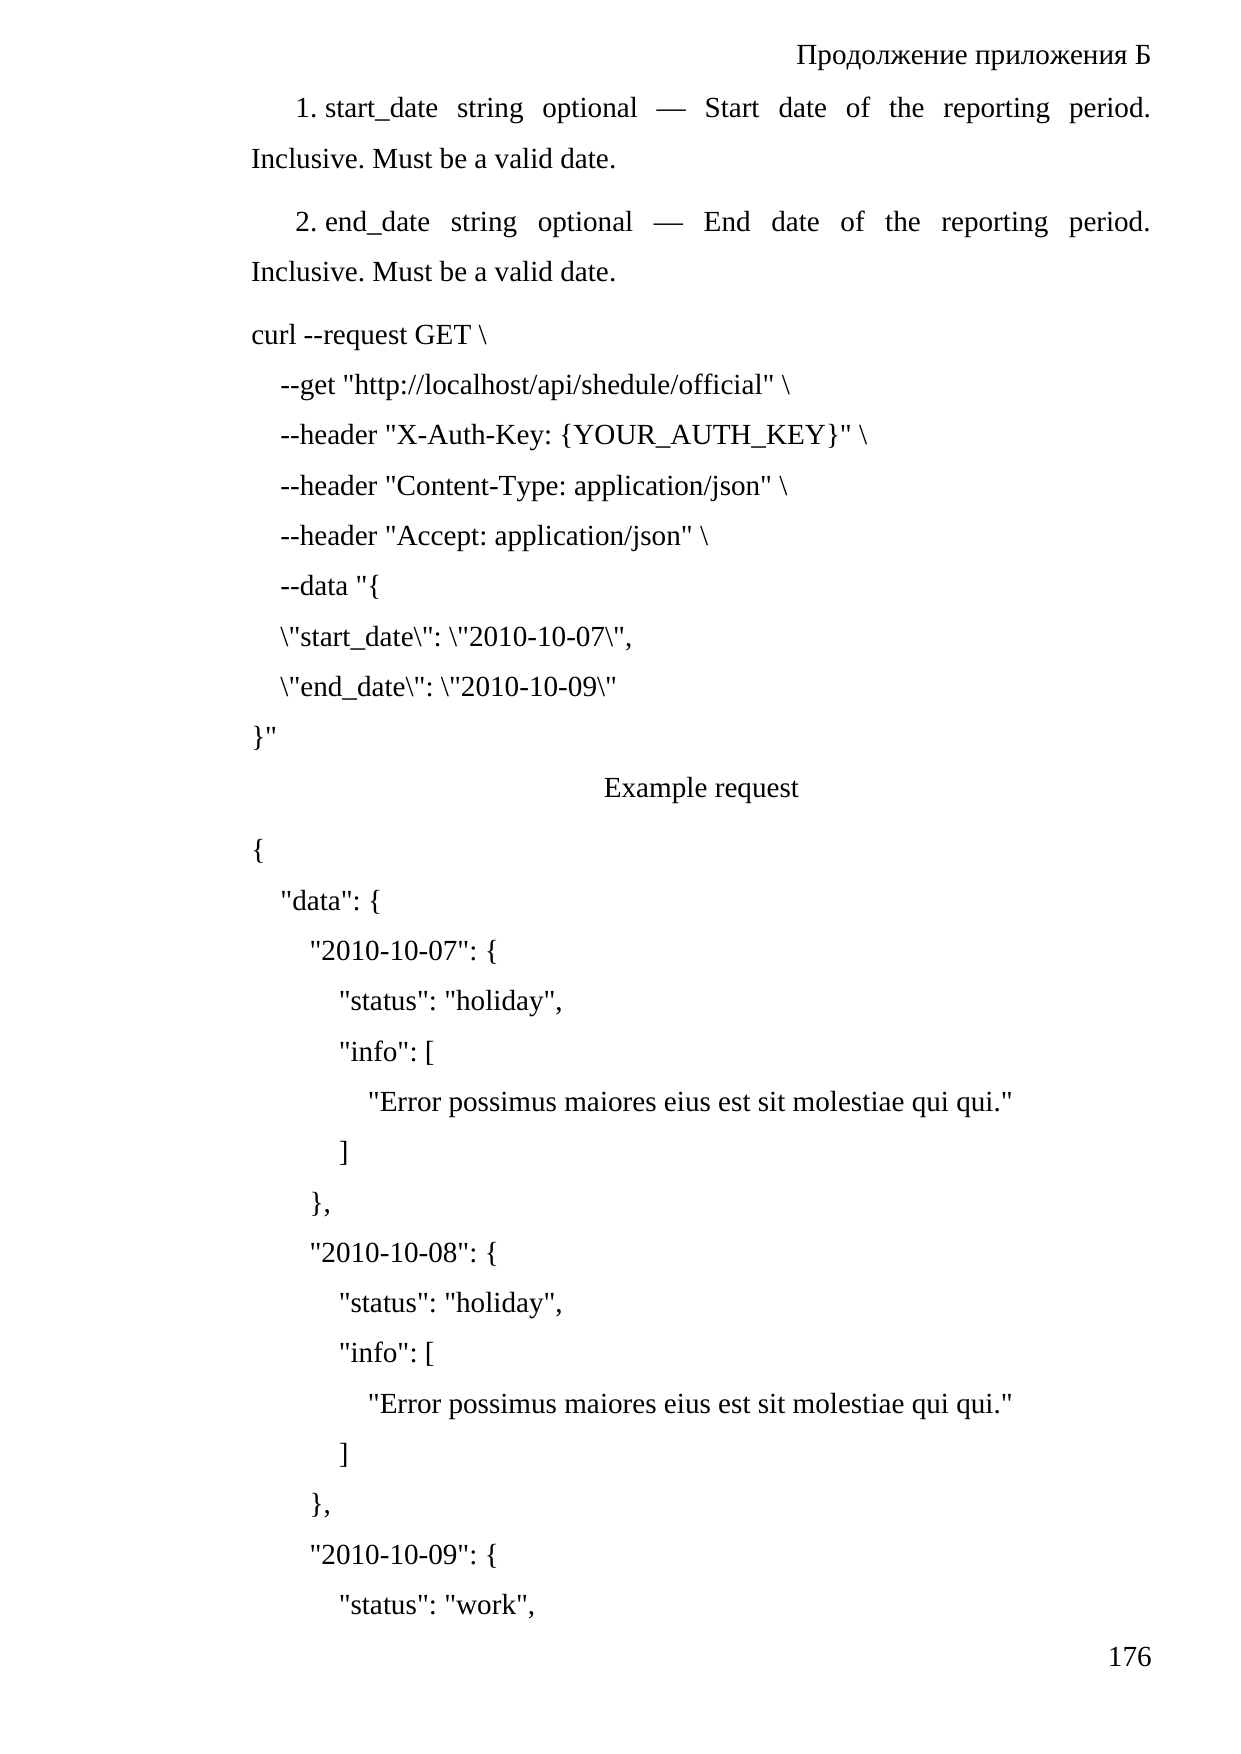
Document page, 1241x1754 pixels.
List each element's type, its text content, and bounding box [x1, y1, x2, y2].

text "info": [ [177, 1336, 1152, 1369]
text "2010-10-09": { [177, 1537, 1152, 1570]
text "2010-10-08": { [177, 1235, 1152, 1268]
text "2010-10-07": { [177, 933, 1152, 967]
text "data": { [177, 883, 1152, 916]
text \"end_date\": \"2010-10-09\" [177, 669, 1152, 703]
text { [177, 832, 1152, 866]
text ] [177, 1134, 1152, 1168]
text --header "Accept: application/json" \ [177, 518, 1152, 552]
text curl --request GET \ [177, 317, 1152, 350]
text }, [177, 1185, 1152, 1218]
text "info": [ [177, 1034, 1152, 1067]
text "Error possimus maiores eius est sit molestiae qui qui." [177, 1386, 1152, 1419]
list end_date string optional — End date of the reporting period. Inclusive. Must be a valid date. [221, 204, 1152, 288]
text }, [177, 1487, 1152, 1520]
text Example request [177, 770, 1152, 803]
text \"start_date\": \"2010-10-07\", [177, 619, 1152, 652]
text --header "Content-Type: application/json" \ [177, 468, 1152, 501]
text --data "{ [177, 568, 1152, 602]
text ] [177, 1436, 1152, 1470]
text }" [177, 719, 1152, 753]
text "status": "holiday", [177, 983, 1152, 1017]
list start_date string optional — Start date of the reporting period. Inclusive. Must be a valid date. [221, 91, 1152, 174]
text "status": "holiday", [177, 1285, 1152, 1319]
text "status": "work", [177, 1587, 1152, 1621]
text "Error possimus maiores eius est sit molestiae qui qui." [177, 1084, 1152, 1118]
text --header "X-Auth-Key: {YOUR_AUTH_KEY}" \ [177, 417, 1152, 451]
text --get "http://localhost/api/shedule/official" \ [177, 367, 1152, 401]
